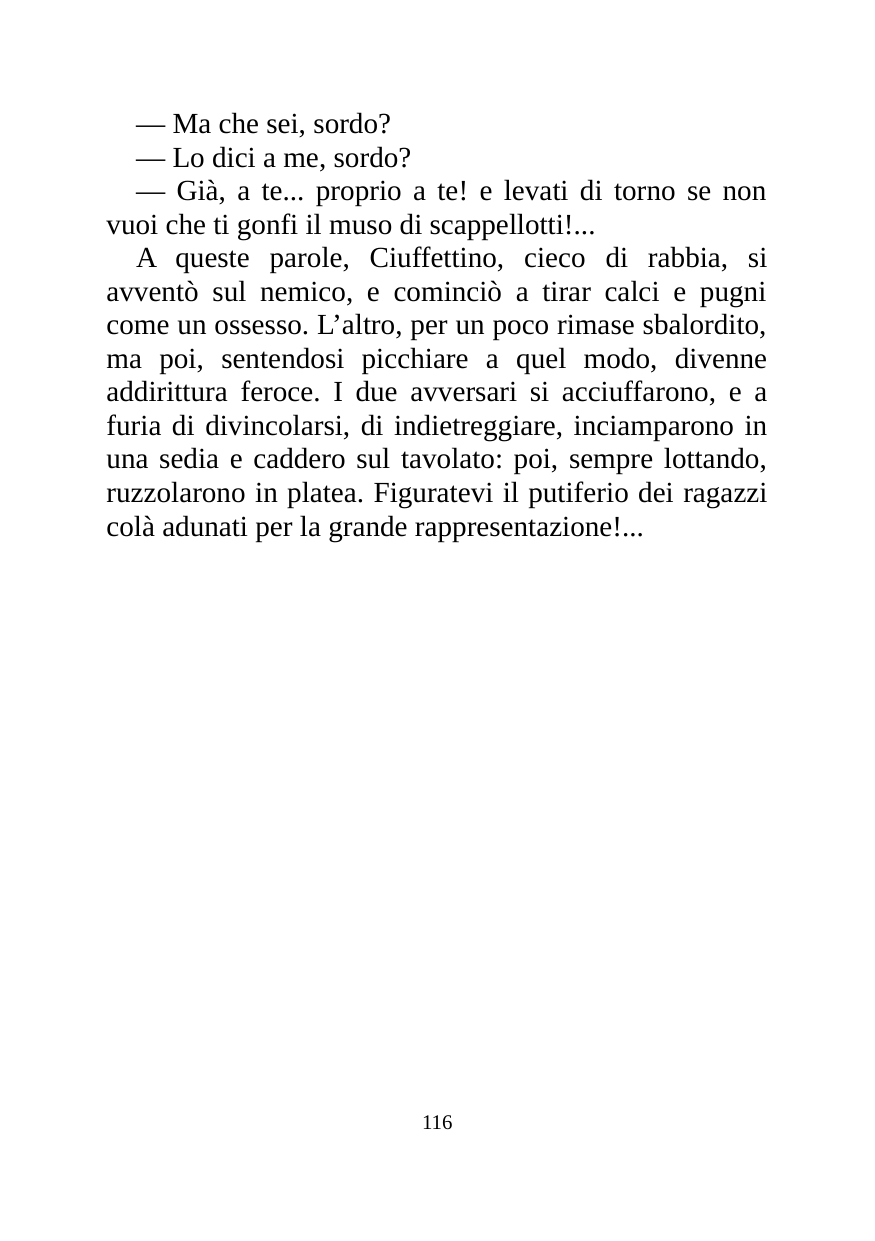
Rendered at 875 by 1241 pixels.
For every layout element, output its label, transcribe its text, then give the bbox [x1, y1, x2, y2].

text — Lo dici a me, sordo? [106, 140, 768, 173]
text A queste parole, Ciuffettino, cieco di rabbia, si avventò sul nemico, e cominciò a tirar calci e pugni come un ossesso. L’altro, per un poco rimase sbalordito, ma poi, sentendosi picchiare a quel modo, divenne addirittura feroce. I due avversari si acciuffarono, e a furia di divincolarsi, di indietreggiare, inciamparono in una sedia e caddero sul tavolato: poi, sempre lottando, ruzzolarono in platea. Figuratevi il putiferio dei ragazzi colà adunati per la grande rappresentazione!... [106, 240, 768, 542]
text — Ma che sei, sordo? [106, 106, 768, 140]
text — Già, a te... proprio a te! e levati di torno se non vuoi che ti gonfi il muso di scappellotti!... [106, 173, 768, 240]
